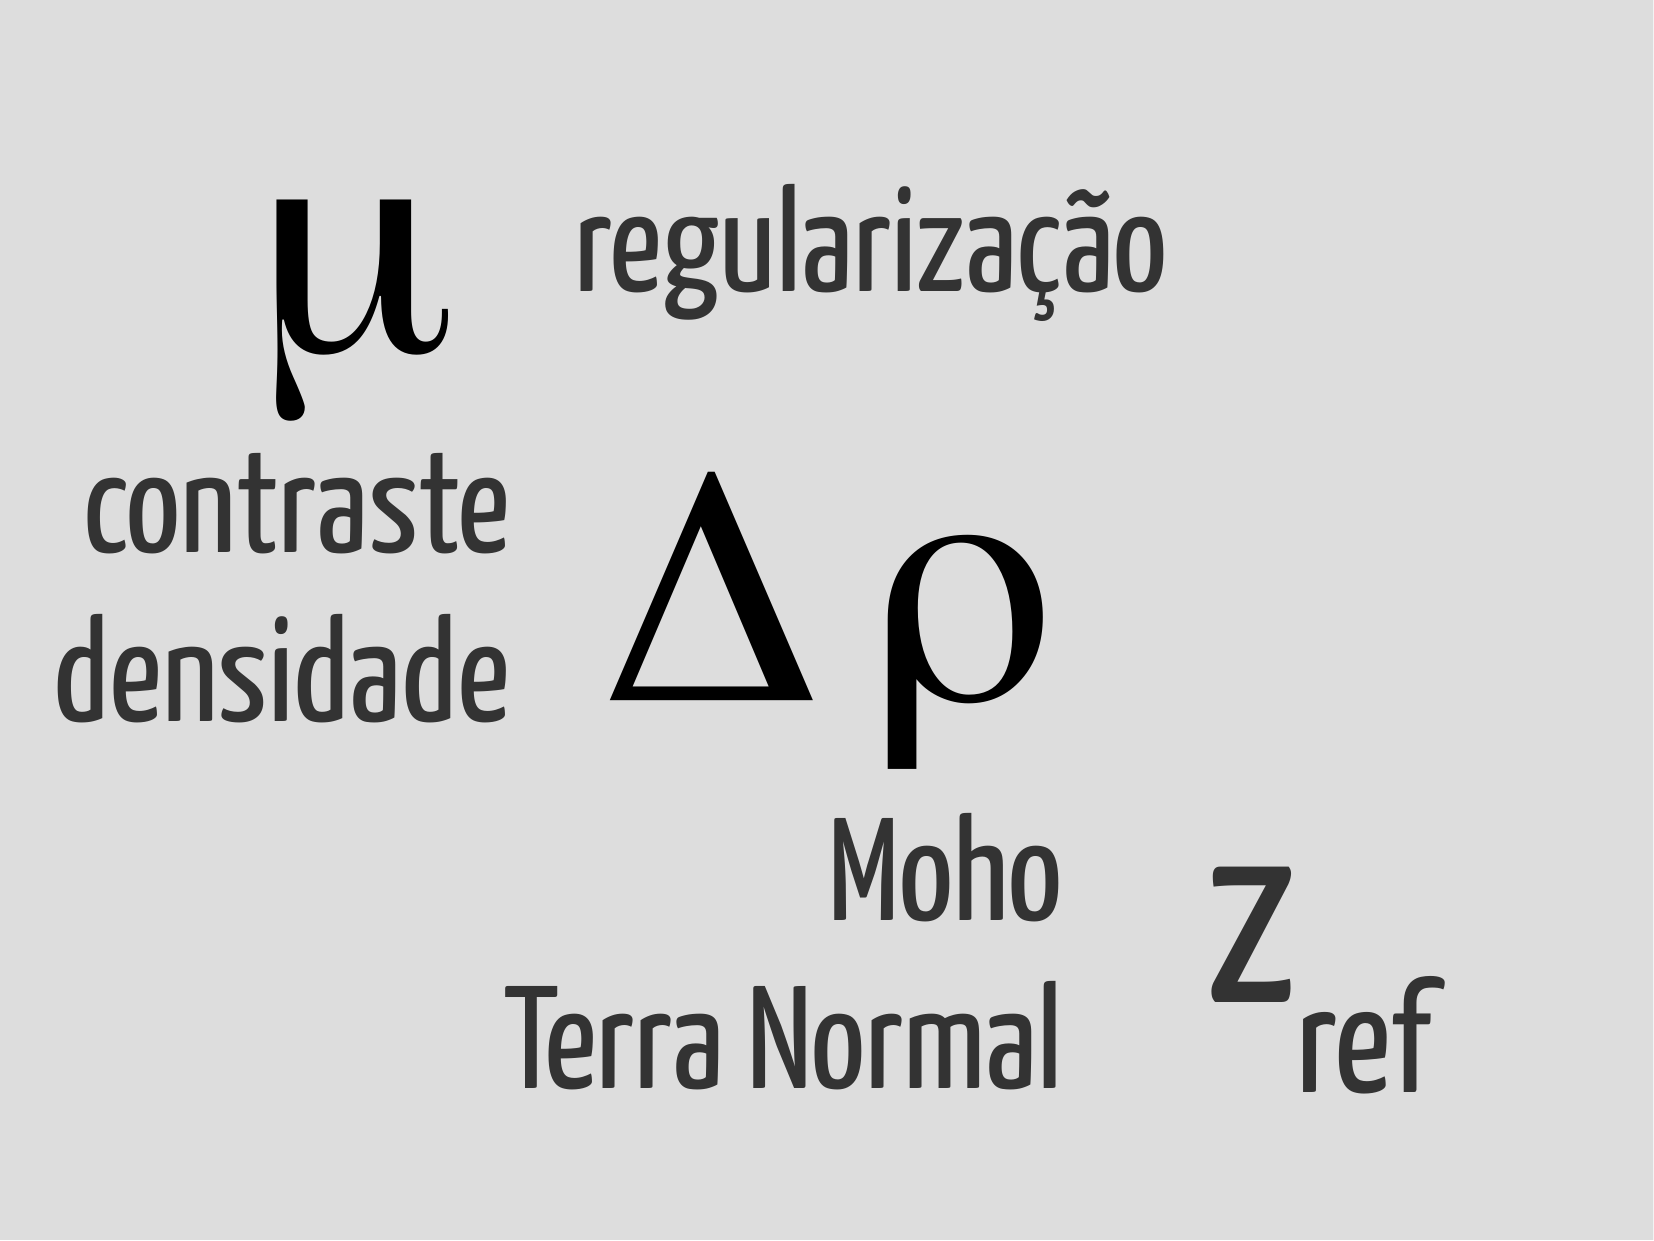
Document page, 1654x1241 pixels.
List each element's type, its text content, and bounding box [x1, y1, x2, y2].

text_box Moho Terra Normal [489, 773, 1233, 1162]
chart [240, 180, 476, 405]
text_box regularização [559, 144, 1303, 352]
text_box contraste densidade [38, 405, 782, 795]
text_box zref [1191, 736, 1543, 1172]
chart [782, 453, 1070, 773]
